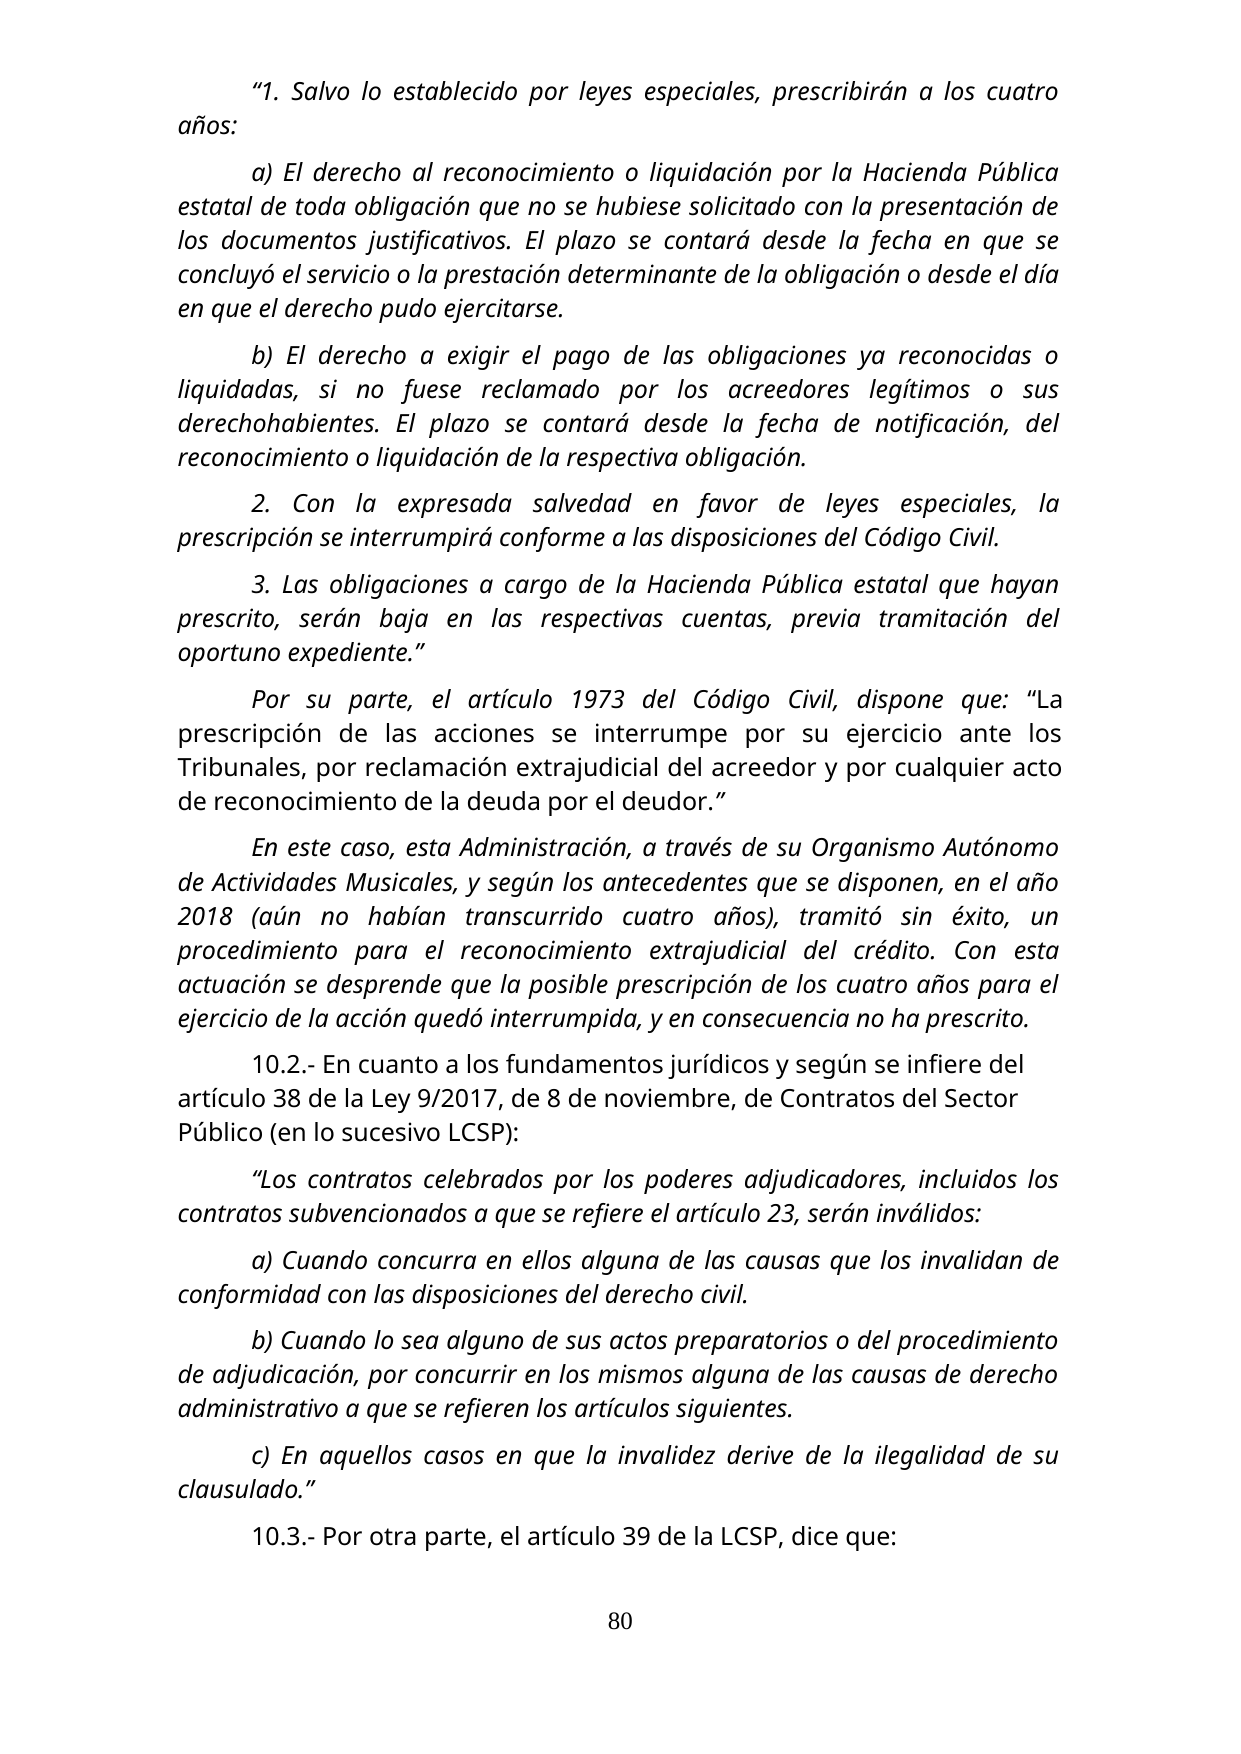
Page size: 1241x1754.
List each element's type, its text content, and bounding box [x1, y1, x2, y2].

text 10.2.- En cuanto a los fundamentos jurídicos y según se infiere del artículo 38 de la Ley 9/2017, de 8 de noviembre, de Contratos del Sector Público (en lo sucesivo LCSP): [177, 1047, 1063, 1149]
text 10.3.- Por otra parte, el artículo 39 de la LCSP, dice que: [177, 1518, 1063, 1552]
text b) El derecho a exigir el pago de las obligaciones ya reconocidas o liquidadas, si no fuese reclamado por los acreedores legítimos o sus derechohabientes. El plazo se contará desde la fecha de notificación, del reconocimiento o liquidación de la respectiva obligación. [177, 337, 1063, 473]
text “Los contratos celebrados por los poderes adjudicadores, incluidos los contratos subvencionados a que se refiere el artículo 23, serán inválidos: [177, 1162, 1063, 1230]
text 2. Con la expresada salvedad en favor de leyes especiales, la prescripción se interrumpirá conforme a las disposiciones del Código Civil. [177, 486, 1063, 554]
subtitle En este caso, esta Administración, a través de su Organismo Autónomo de Actividades Musicales, y según los antecedentes que se disponen, en el año 2018 (aún no habían transcurrido cuatro años), tramitó sin éxito, un procedimiento para el reconocimiento extrajudicial del crédito. Con esta actuación se desprende que la posible prescripción de los cuatro años para el ejercicio de la acción quedó interrumpida, y en consecuencia no ha prescrito. [177, 830, 1063, 1034]
text a) Cuando concurra en ellos alguna de las causas que los invalidan de conformidad con las disposiciones del derecho civil. [177, 1242, 1063, 1310]
text b) Cuando lo sea alguno de sus actos preparatorios o del procedimiento de adjudicación, por concurrir en los mismos alguna de las causas de derecho administrativo a que se refieren los artículos siguientes. [177, 1323, 1063, 1425]
subtitle Por su parte, el artículo 1973 del Código Civil, dispone que: “La prescripción de las acciones se interrumpe por su ejercicio ante los Tribunales, por reclamación extrajudicial del acreedor y por cualquier acto de reconocimiento de la deuda por el deudor.” [177, 681, 1063, 818]
text c) En aquellos casos en que la invalidez derive de la ilegalidad de su clausulado.” [177, 1438, 1063, 1506]
text a) El derecho al reconocimiento o liquidación por la Hacienda Pública estatal de toda obligación que no se hubiese solicitado con la presentación de los documentos justificativos. El plazo se contará desde la fecha en que se concluyó el servicio o la prestación determinante de la obligación o desde el día en que el derecho pudo ejercitarse. [177, 154, 1063, 325]
text “1. Salvo lo establecido por leyes especiales, prescribirán a los cuatro años: [177, 74, 1063, 142]
text 3. Las obligaciones a cargo de la Hacienda Pública estatal que hayan prescrito, serán baja en las respectivas cuentas, previa tramitación del oportuno expediente.” [177, 567, 1063, 669]
